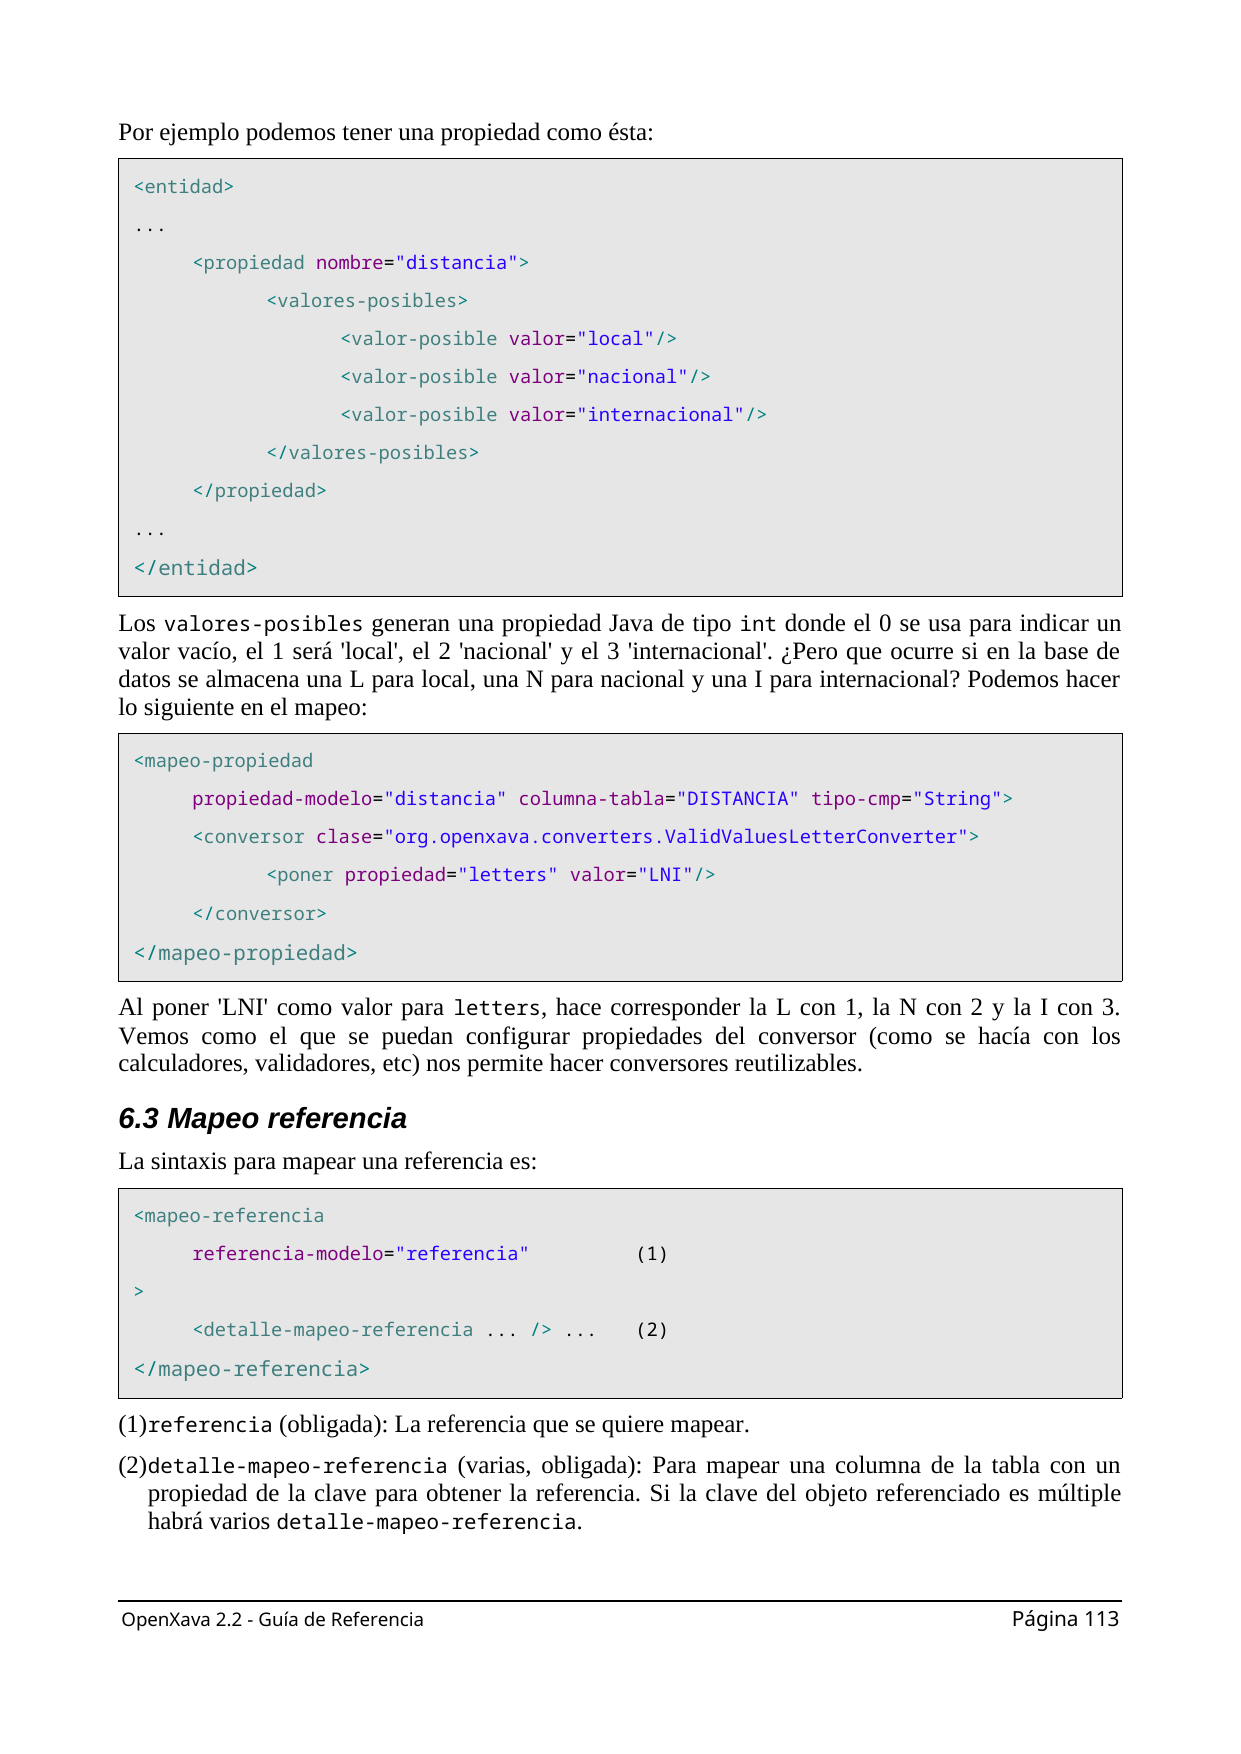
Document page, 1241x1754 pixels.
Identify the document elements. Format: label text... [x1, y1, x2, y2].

text </valores-posibles> [119, 424, 1122, 462]
text </mapeo-propiedad> [119, 923, 1122, 981]
text </entidad> [119, 538, 1122, 596]
text <valores-posibles> [119, 272, 1122, 310]
text ... [119, 196, 1122, 234]
text Al poner 'LNI' como valor para letters, hace corresponder la L con 1, la N con 2 y la I con 3. Vemos como el que se puedan configurar propiedades del conversor (como se hacía con los calculadores, validadores, etc) nos permite hacer conversores reutilizables. [118, 993, 1122, 1077]
text </mapeo-referencia> [119, 1340, 1122, 1398]
text Los valores-posibles generan una propiedad Java de tipo int donde el 0 se usa para indicar un valor vacío, el 1 será 'local', el 2 'nacional' y el 3 'internacional'. ¿Pero que ocurre si en la base de datos se almacena una L para local, una N para nacional y una I para internacional? Podemos hacer lo siguiente en el mapeo: [118, 609, 1122, 720]
text La sintaxis para mapear una referencia es: [118, 1147, 1122, 1175]
text referencia-modelo="referencia" (1) [119, 1226, 1122, 1264]
list detalle-mapeo-referencia (varias, obligada): Para mapear una columna de la tabla con un propiedad de la clave para obtener la referencia. Si la clave del objeto referenciado es múltiple habrá varios detalle-mapeo-referencia. [118, 1451, 1122, 1535]
text </propiedad> [119, 462, 1122, 501]
list referencia (obligada): La referencia que se quiere mapear. [118, 1410, 1122, 1438]
text <valor-posible valor="local"/> [119, 310, 1122, 348]
text </conversor> [119, 885, 1122, 923]
text <valor-posible valor="nacional"/> [119, 348, 1122, 386]
text Por ejemplo podemos tener una propiedad como ésta: [118, 118, 1122, 146]
text <mapeo-propiedad [119, 734, 1122, 771]
text <conversor clase="org.openxava.converters.ValidValuesLetterConverter"> [119, 809, 1122, 847]
subtitle Mapeo referencia [118, 1102, 1122, 1135]
text propiedad-modelo="distancia" columna-tabla="DISTANCIA" tipo-cmp="String"> [119, 771, 1122, 809]
text ... [119, 501, 1122, 538]
text <poner propiedad="letters" valor="LNI"/> [119, 847, 1122, 885]
text <propiedad nombre="distancia"> [119, 234, 1122, 272]
text <mapeo-referencia [119, 1189, 1122, 1226]
text <detalle-mapeo-referencia ... /> ... (2) [119, 1302, 1122, 1340]
text <entidad> [119, 159, 1122, 196]
text > [119, 1264, 1122, 1302]
text <valor-posible valor="internacional"/> [119, 386, 1122, 424]
